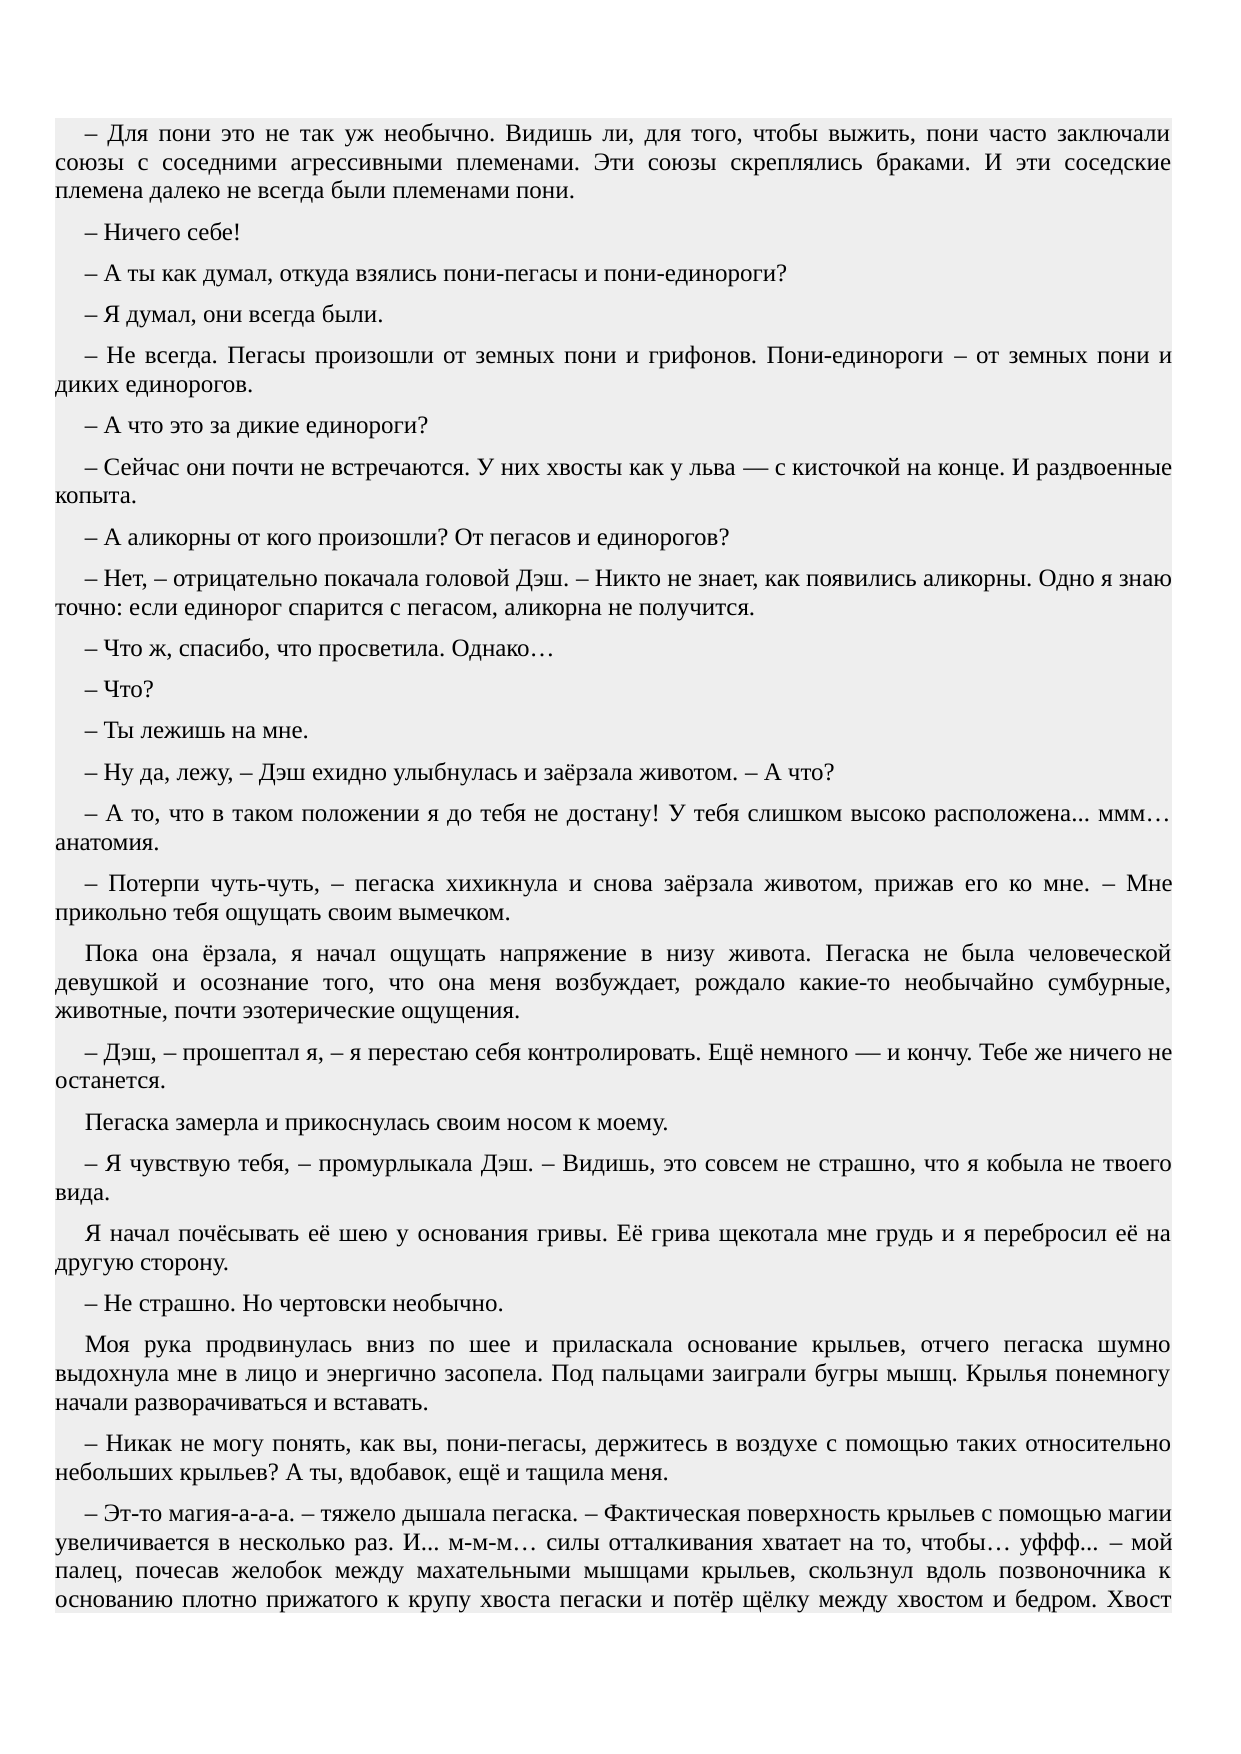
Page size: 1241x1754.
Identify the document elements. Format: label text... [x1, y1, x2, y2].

text – Нет, – отрицательно покачала головой Дэш. – Никто не знает, как появились аликорны. Одно я знаю точно: если единорог спарится с пегасом, аликорна не получится. [55, 563, 1172, 621]
text – Потерпи чуть-чуть, – пегаска хихикнула и снова заёрзала животом, прижав его ко мне. – Мне прикольно тебя ощущать своим вымечком. [55, 868, 1172, 926]
text – Дэш, – прошептал я, – я перестаю себя контролировать. Ещё немного — и кончу. Тебе же ничего не останется. [55, 1037, 1172, 1094]
text – Не всегда. Пегасы произошли от земных пони и грифонов. Пони-единороги – от земных пони и диких единорогов. [55, 341, 1172, 398]
text – Я чувствую тебя, – промурлыкала Дэш. – Видишь, это совсем не страшно, что я кобыла не твоего вида. [55, 1148, 1172, 1206]
text Моя рука продвинулась вниз по шее и приласкала основание крыльев, отчего пегаска шумно выдохнула мне в лицо и энергично засопела. Под пальцами заиграли бугры мышц. Крылья понемногу начали разворачиваться и вставать. [55, 1329, 1172, 1416]
text – А что это за дикие единороги? [55, 411, 1172, 439]
text – Не страшно. Но чертовски необычно. [55, 1288, 1172, 1317]
text – Для пони это не так уж необычно. Видишь ли, для того, чтобы выжить, пони часто заключали союзы с соседними агрессивными племенами. Эти союзы скреплялись браками. И эти соседские племена далеко не всегда были племенами пони. [55, 118, 1172, 204]
text – Я думал, они всегда были. [55, 299, 1172, 328]
text – Ты лежишь на мне. [55, 716, 1172, 744]
text Пока она ёрзала, я начал ощущать напряжение в низу живота. Пегаска не была человеческой девушкой и осознание того, что она меня возбуждает, рождало какие-то необычайно сумбурные, животные, почти эзотерические ощущения. [55, 938, 1172, 1024]
text – Что ж, спасибо, что просветила. Однако… [55, 633, 1172, 662]
text – Никак не могу понять, как вы, пони-пегасы, держитесь в воздухе с помощью таких относительно небольших крыльев? А ты, вдобавок, ещё и тащила меня. [55, 1428, 1172, 1486]
text – Что? [55, 674, 1172, 703]
text – Ничего себе! [55, 217, 1172, 246]
text – Сейчас они почти не встречаются. У них хвосты как у льва — с кисточкой на конце. И раздвоенные копыта. [55, 452, 1172, 509]
text – Ну да, лежу, – Дэш ехидно улыбнулась и заёрзала животом. – А что? [55, 757, 1172, 786]
text – Эт-то магия-а-а-а. – тяжело дышала пегаска. – Фактическая поверхность крыльев с помощью магии увеличивается в несколько раз. И... м-м-м… силы отталкивания хватает на то, чтобы… уффф... – мой палец, почесав желобок между махательными мышцами крыльев, скользнул вдоль позвоночника к основанию плотно прижатого к крупу хвоста пегаски и потёр щёлку между хвостом и бедром. Хвост [55, 1498, 1172, 1613]
text – А аликорны от кого произошли? От пегасов и единорогов? [55, 522, 1172, 551]
text Я начал почёсывать её шею у основания гривы. Её грива щекотала мне грудь и я перебросил её на другую сторону. [55, 1218, 1172, 1276]
text – А то, что в таком положении я до тебя не достану! У тебя слишком высоко расположена... ммм… анатомия. [55, 798, 1172, 856]
text Пегаска замерла и прикоснулась своим носом к моему. [55, 1107, 1172, 1136]
text – А ты как думал, откуда взялись пони-пегасы и пони-единороги? [55, 258, 1172, 287]
